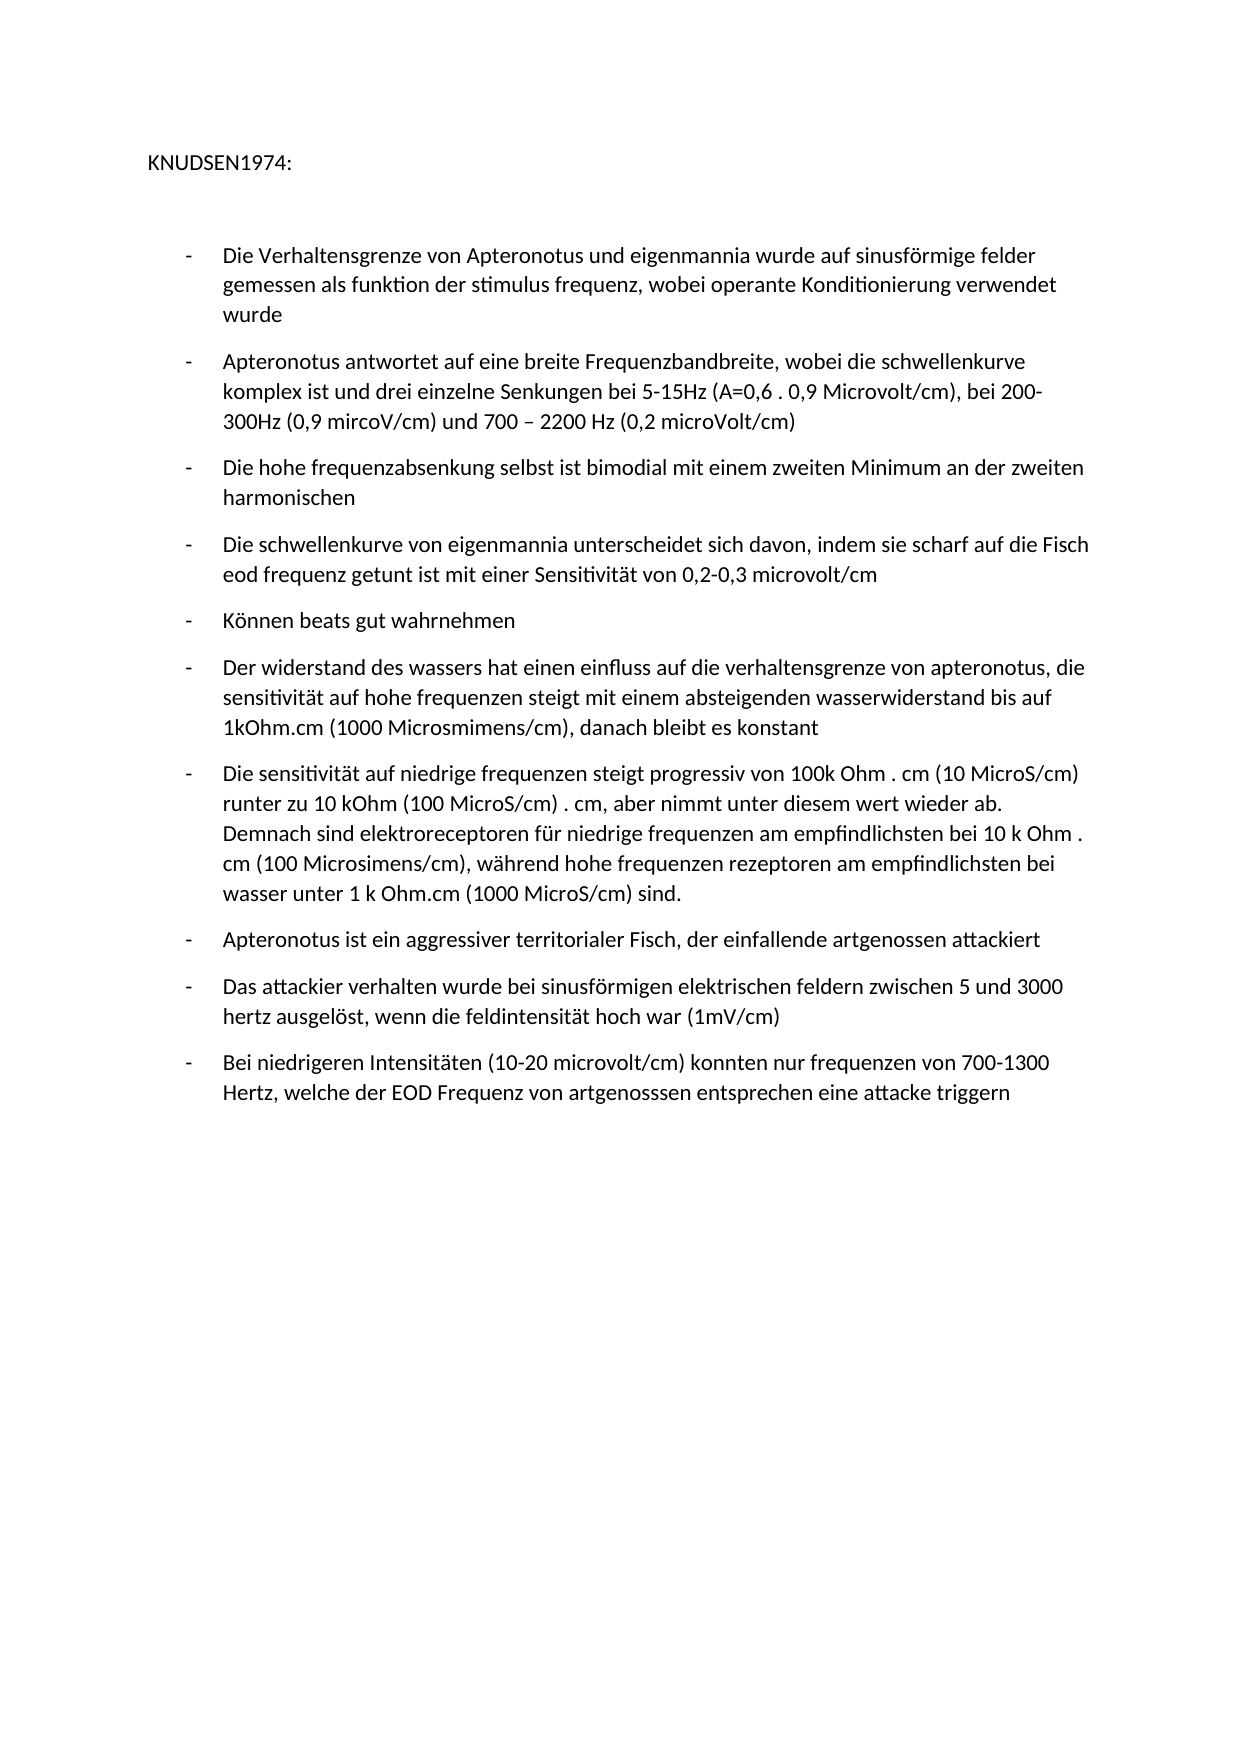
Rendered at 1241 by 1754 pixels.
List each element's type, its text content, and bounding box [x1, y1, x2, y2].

text KNUDSEN1974: [148, 148, 1093, 176]
list Die Verhaltensgrenze von Apteronotus und eigenmannia wurde auf sinusförmige felder gemessen als funktion der stimulus frequenz, wobei operante Konditionierung verwendet wurde [185, 241, 1093, 328]
list Der widerstand des wassers hat einen einfluss auf die verhaltensgrenze von apteronotus, die sensitivität auf hohe frequenzen steigt mit einem absteigenden wasserwiderstand bis auf 1kOhm.cm (1000 Microsmimens/cm), danach bleibt es konstant [185, 653, 1093, 741]
list Apteronotus ist ein aggressiver territorialer Fisch, der einfallende artgenossen attackiert [185, 925, 1093, 953]
list Die sensitivität auf niedrige frequenzen steigt progressiv von 100k Ohm . cm (10 MicroS/cm) runter zu 10 kOhm (100 MicroS/cm) . cm, aber nimmt unter diesem wert wieder ab. Demnach sind elektroreceptoren für niedrige frequenzen am empfindlichsten bei 10 k Ohm . cm (100 Microsimens/cm), während hohe frequenzen rezeptoren am empfindlichsten bei wasser unter 1 k Ohm.cm (1000 MicroS/cm) sind. [185, 759, 1093, 907]
list Apteronotus antwortet auf eine breite Frequenzbandbreite, wobei die schwellenkurve komplex ist und drei einzelne Senkungen bei 5-15Hz (A=0,6 . 0,9 Microvolt/cm), bei 200-300Hz (0,9 mircoV/cm) und 700 – 2200 Hz (0,2 microVolt/cm) [185, 347, 1093, 435]
list Das attackier verhalten wurde bei sinusförmigen elektrischen feldern zwischen 5 und 3000 hertz ausgelöst, wenn die feldintensität hoch war (1mV/cm) [185, 972, 1093, 1030]
list Bei niedrigeren Intensitäten (10-20 microvolt/cm) konnten nur frequenzen von 700-1300 Hertz, welche der EOD Frequenz von artgenosssen entsprechen eine attacke triggern [185, 1048, 1093, 1106]
list Die hohe frequenzabsenkung selbst ist bimodial mit einem zweiten Minimum an der zweiten harmonischen [185, 453, 1093, 511]
list Können beats gut wahrnehmen [185, 606, 1093, 634]
list Die schwellenkurve von eigenmannia unterscheidet sich davon, indem sie scharf auf die Fisch eod frequenz getunt ist mit einer Sensitivität von 0,2-0,3 microvolt/cm [185, 530, 1093, 588]
